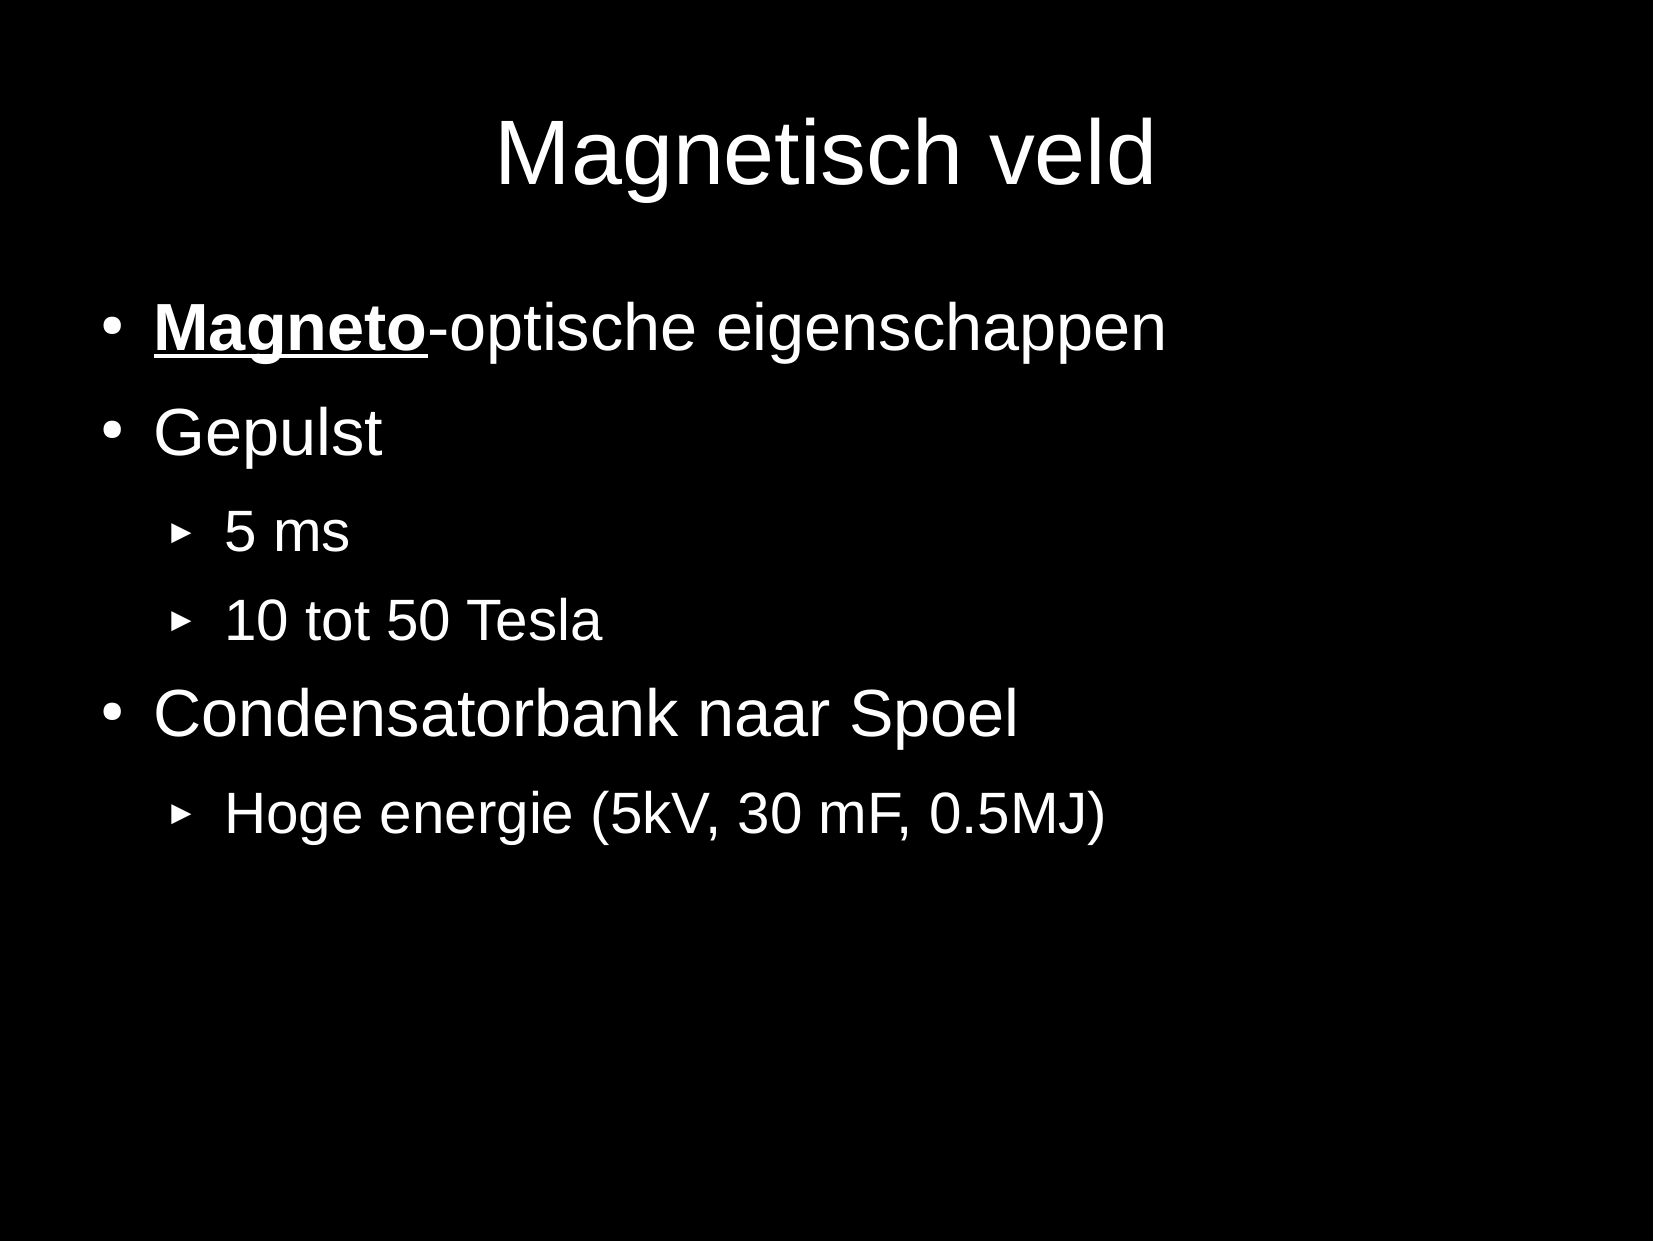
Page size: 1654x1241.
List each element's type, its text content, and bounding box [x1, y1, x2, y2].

title Magnetisch veld [82, 56, 1571, 250]
list Magneto-optische eigenschappen Gepulst 5 ms 10 tot 50 Tesla Condensatorbank naar Spoel Hoge energie (5kV, 30 mF, 0.5MJ) [82, 290, 1571, 1095]
